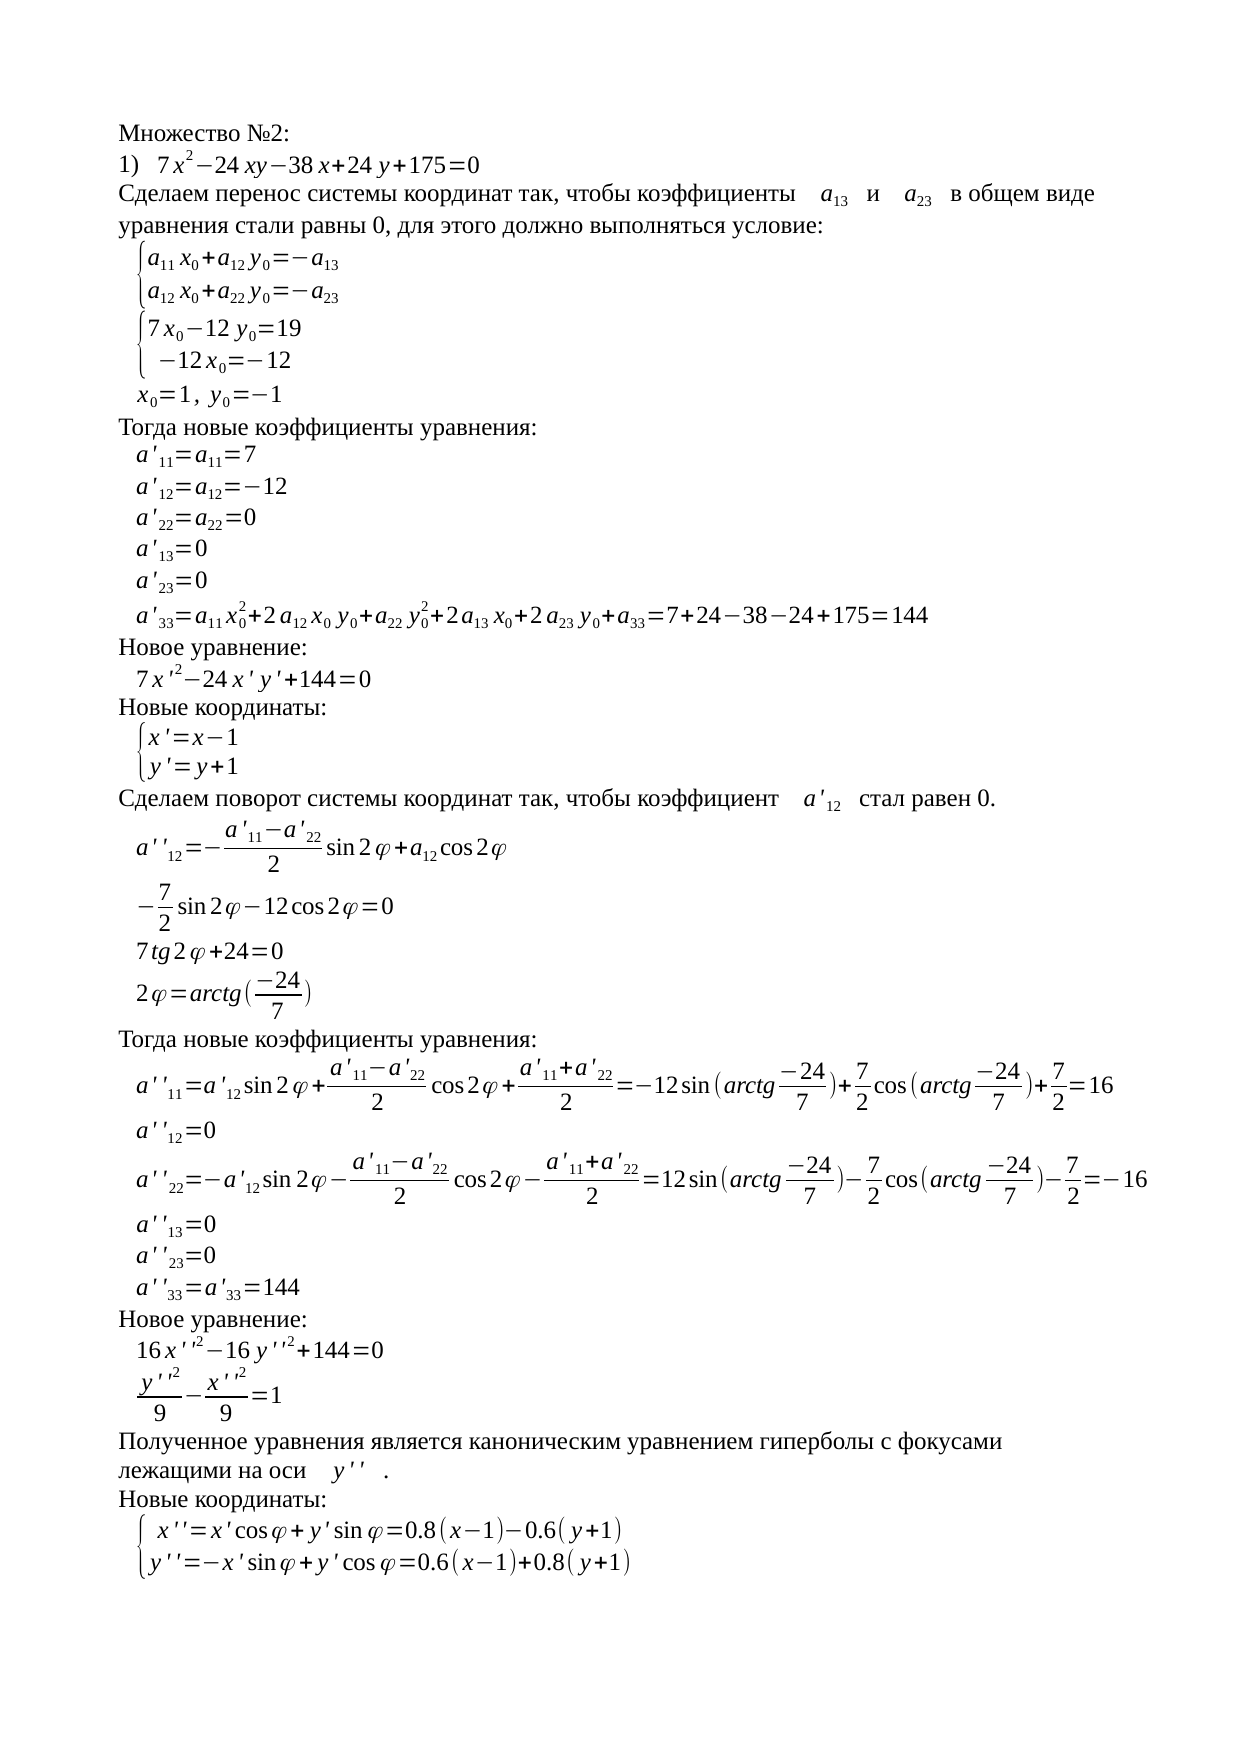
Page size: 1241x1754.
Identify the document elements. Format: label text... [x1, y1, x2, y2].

text Новое уравнение: [118, 632, 1122, 661]
text Новые координаты: [118, 692, 1122, 721]
text 1) [118, 147, 1122, 178]
text Множество №2: [118, 118, 1122, 147]
text Новые координаты: [118, 1484, 1122, 1513]
text Сделаем поворот системы координат так, чтобы коэффициент стал равен 0. [118, 783, 1122, 815]
text Новое уравнение: [118, 1304, 1122, 1333]
text Тогда новые коэффициенты уравнения: [118, 1024, 1122, 1053]
text Полученное уравнения является каноническим уравнением гиперболы с фокусами лежащими на оси . [118, 1426, 1122, 1484]
text Сделаем перенос системы координат так, чтобы коэффициенты и в общем виде уравнения стали равны 0, для этого должно выполняться условие: [118, 178, 1122, 239]
text Тогда новые коэффициенты уравнения: [118, 412, 1122, 440]
